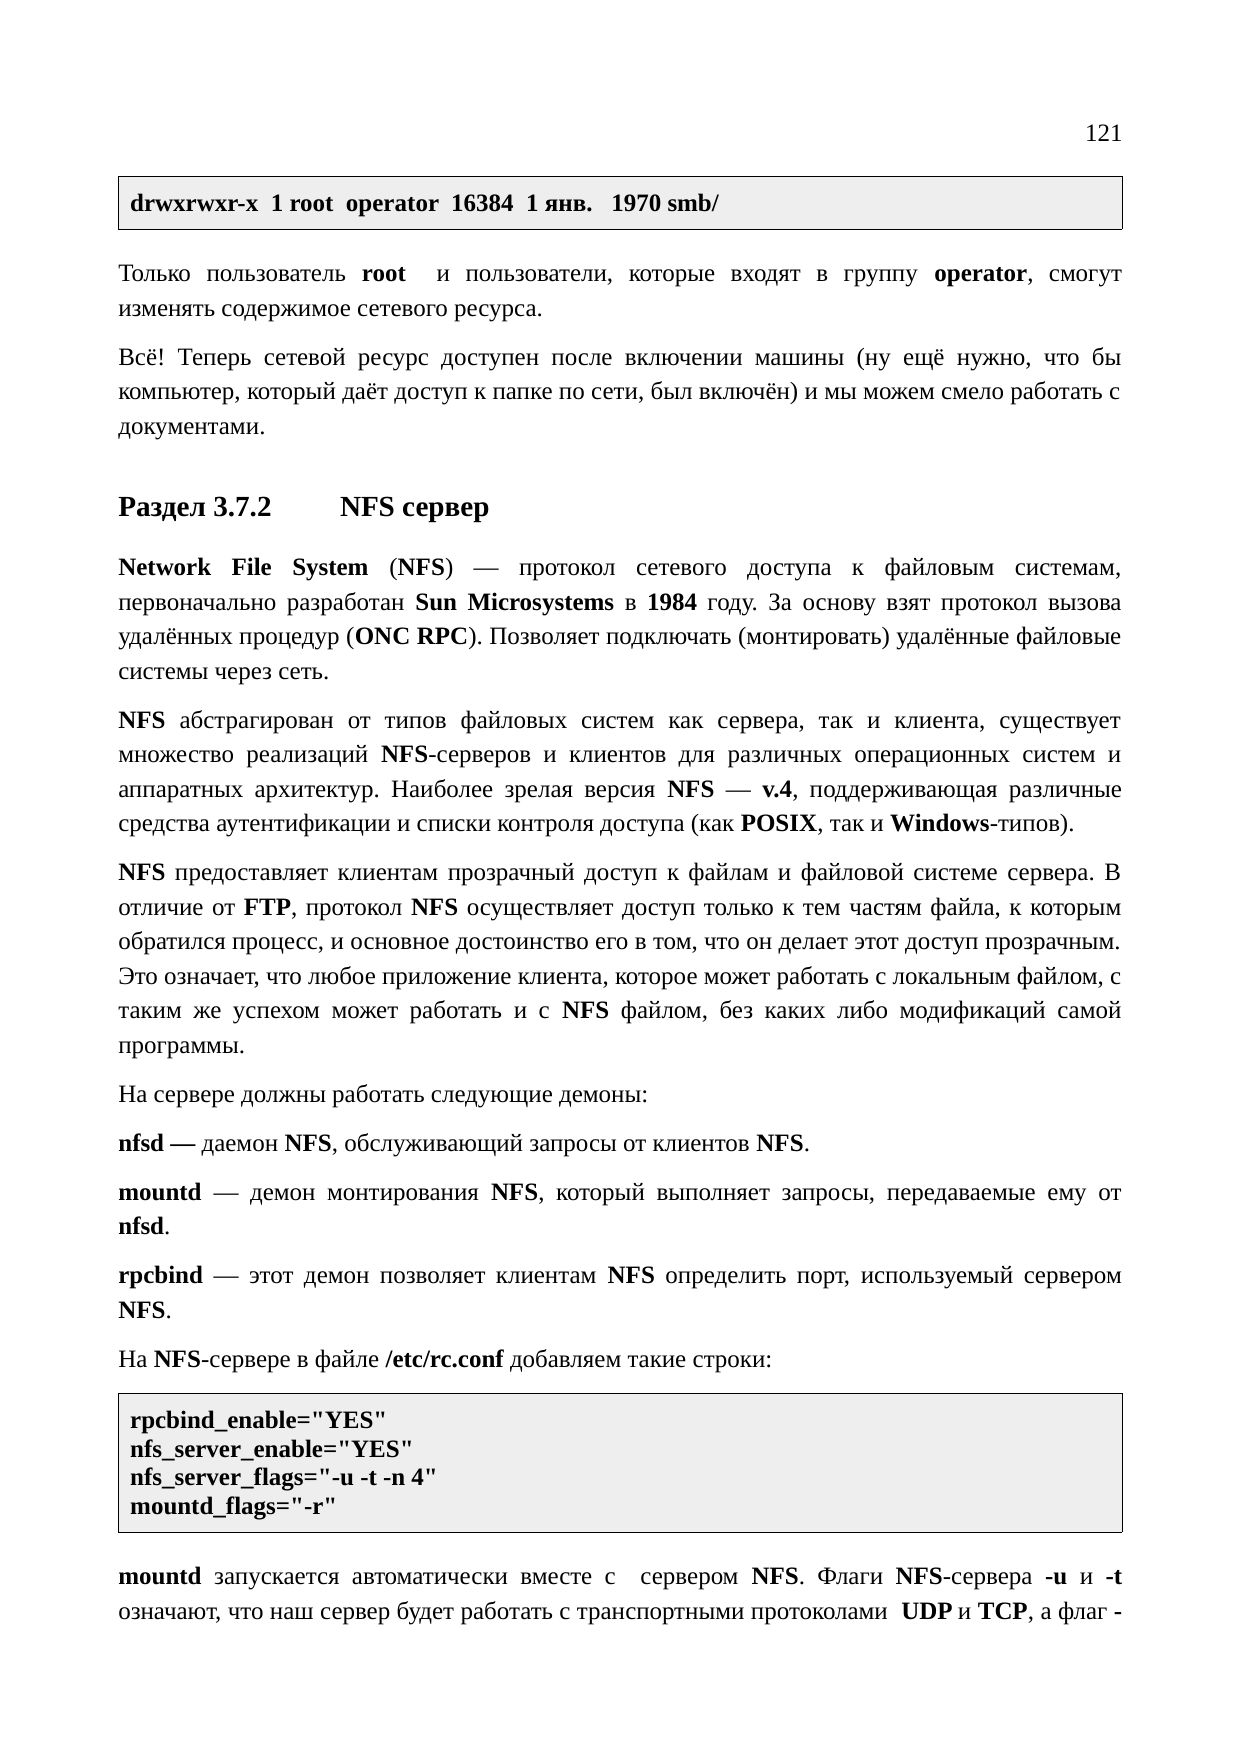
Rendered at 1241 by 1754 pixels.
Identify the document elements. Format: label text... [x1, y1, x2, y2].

text Только пользователь root и пользователи, которые входят в группу operator, смогут изменять содержимое сетевого ресурса. [118, 258, 1122, 322]
text rpcbind_enable="YES" [119, 1394, 1122, 1422]
text Всё! Теперь сетевой ресурс доступен после включении машины (ну ещё нужно, что бы компьютер, который даёт доступ к папке по сети, был включён) и мы можем смело работать с документами. [118, 342, 1122, 439]
text Network File System (NFS) — протокол сетевого доступа к файловым системам, первоначально разработан Sun Microsystems в 1984 году. За основу взят протокол вызова удалённых процедур (ONC RPC). Позволяет подключать (монтировать) удалённые файловые системы через сеть. [118, 552, 1122, 684]
text NFS абстрагирован от типов файловых систем как сервера, так и клиента, существует множество реализаций NFS-серверов и клиентов для различных операционных систем и аппаратных архитектур. Наиболее зрелая версия NFS — v.4, поддерживающая различные средства аутентификации и списки контроля доступа (как POSIX, так и Windows-типов). [118, 705, 1122, 837]
text mountd_flags="-r" [119, 1479, 1122, 1532]
text nfsd — даемон NFS, обслуживающий запросы от клиентов NFS. [118, 1128, 1122, 1157]
text nfs_server_flags="-u -t -n 4" [119, 1451, 1122, 1479]
subtitle NFS сервер [118, 489, 1122, 523]
text На NFS-сервере в файле /etc/rc.conf добавляем такие строки: [118, 1344, 1122, 1373]
text NFS предоставляет клиентам прозрачный доступ к файлам и файловой системе сервера. В отличие от FTP, протокол NFS осуществляет доступ только к тем частям файла, к которым обратился процесс, и основное достоинство его в том, что он делает этот доступ прозрачным. Это означает, что любое приложение клиента, которое может работать с локальным файлом, с таким же успехом может работать и с NFS файлом, без каких либо модификаций самой программы. [118, 857, 1122, 1058]
text mountd запускается автоматически вместе с сервером NFS. Флаги NFS-сервера -u и -t означают, что наш сервер будет работать с транспортными протоколами UDP и TCP, а флаг [118, 1561, 1122, 1624]
text mountd — демон монтирования NFS, который выполняет запросы, передаваемые ему от nfsd. [118, 1177, 1122, 1240]
text drwxrwxr-x 1 root operator 16384 1 янв. 1970 smb/ [119, 177, 1122, 229]
text rpcbind — этот демон позволяет клиентам NFS определить порт, используемый сервером NFS. [118, 1261, 1122, 1324]
text На сервере должны работать следующие демоны: [118, 1079, 1122, 1108]
text nfs_server_enable="YES" [119, 1422, 1122, 1451]
